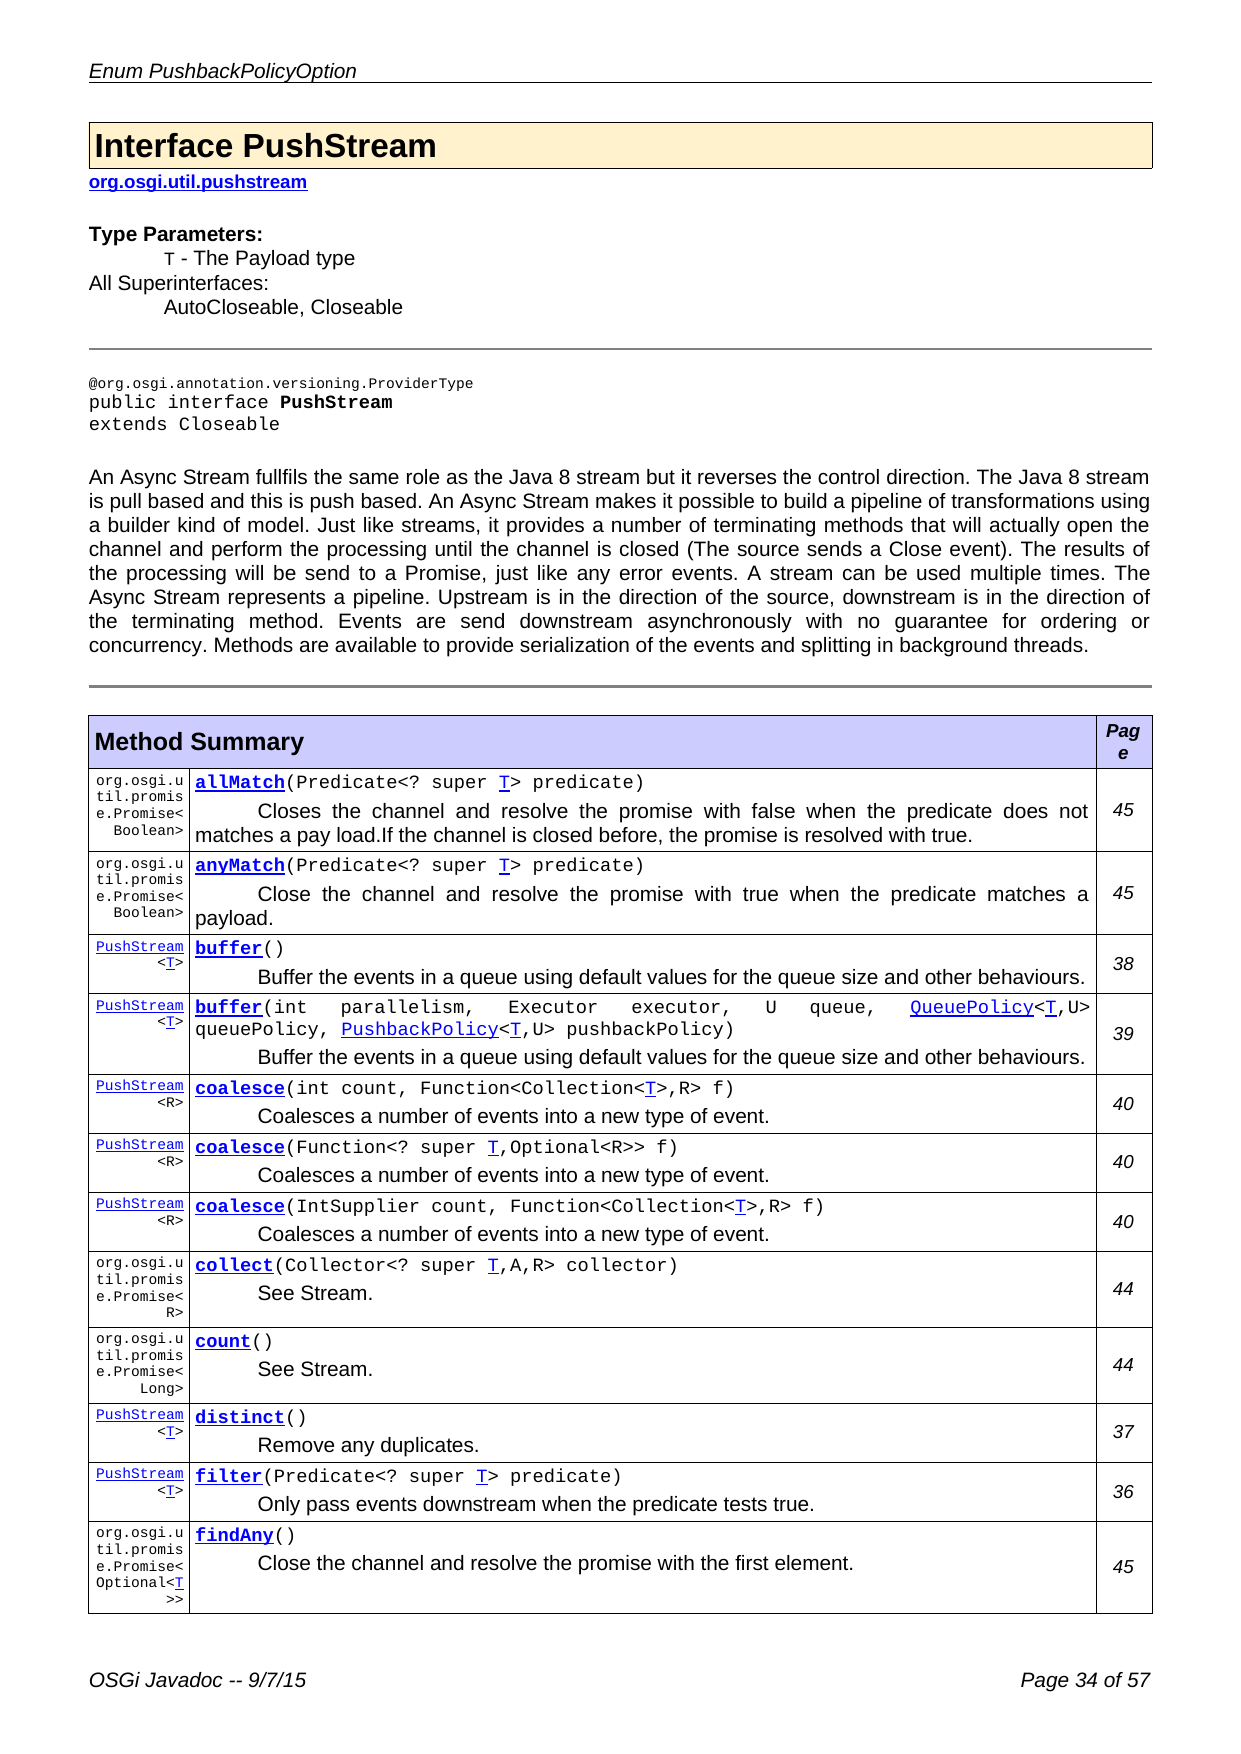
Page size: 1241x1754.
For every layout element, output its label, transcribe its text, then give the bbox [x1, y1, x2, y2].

table_cell 43 [1097, 1252, 1152, 1327]
table_cell count() See Stream. [190, 1328, 1096, 1403]
table_cell 38 [1097, 935, 1152, 993]
table_cell buffer(int parallelism, Executor executor, U queue, QueuePolicy<T,U> queuePolicy, PushbackPolicy<T,U> pushbackPolicy) Buffer the events in a queue using default values for the queue size and other behaviours. [190, 994, 1096, 1073]
table_cell coalesce(int count, Function<Collection<T>,R> f) Coalesces a number of events into a new type of event. [190, 1075, 1096, 1133]
table_cell org.osgi.util.promise.Promise<Boolean> [89, 769, 189, 851]
table_cell PushStream<T> [89, 1463, 189, 1521]
text T - The Payload type [163, 246, 1152, 271]
text org.osgi.util.pushstream [88, 171, 1152, 193]
table_cell anyMatch(Predicate<? super T> predicate) Close the channel and resolve the promise with true when the predicate matches a payload. [190, 852, 1096, 934]
table_cell findAny() Close the channel and resolve the promise with the first element. [190, 1522, 1096, 1613]
table_cell 37 [1097, 1404, 1152, 1462]
table_cell PushStream<R> [89, 1134, 189, 1192]
table_cell PushStream<R> [89, 1075, 189, 1133]
table_cell coalesce(IntSupplier count, Function<Collection<T>,R> f) Coalesces a number of events into a new type of event. [190, 1193, 1096, 1251]
table_cell 40 [1097, 1134, 1152, 1192]
text @org.osgi.annotation.versioning.ProviderType public interface PushStream [88, 377, 1152, 414]
table_header Method Summary [89, 716, 1096, 768]
table_cell 40 [1097, 1075, 1152, 1133]
table_cell allMatch(Predicate<? super T> predicate) Closes the channel and resolve the promise with false when the predicate does not matches a pay load.If the channel is closed before, the promise is resolved with true. [190, 769, 1096, 851]
table_cell 40 [1097, 1193, 1152, 1251]
table_cell org.osgi.util.promise.Promise<Optional<T>> [89, 1522, 189, 1613]
table_cell org.osgi.util.promise.Promise<R> [89, 1252, 189, 1327]
subtitle Interface PushStream [90, 123, 1152, 168]
table_cell 44 [1097, 852, 1152, 934]
table_cell collect(Collector<? super T,A,R> collector) See Stream. [190, 1252, 1096, 1327]
table_header Page [1097, 716, 1152, 768]
table_cell distinct() Remove any duplicates. [190, 1404, 1096, 1462]
table_cell buffer() Buffer the events in a queue using default values for the queue size and other behaviours. [190, 935, 1096, 993]
text AutoCloseable, Closeable [163, 295, 1152, 319]
table_cell PushStream<T> [89, 1404, 189, 1462]
table_cell 44 [1097, 769, 1152, 851]
table_cell filter(Predicate<? super T> predicate) Only pass events downstream when the predicate tests true. [190, 1463, 1096, 1521]
table_cell PushStream<T> [89, 994, 189, 1073]
text Type Parameters: [88, 222, 1152, 246]
table_cell coalesce(Function<? super T,Optional<R>> f) Coalesces a number of events into a new type of event. [190, 1134, 1096, 1192]
subtitle All Superinterfaces: [88, 271, 1152, 295]
table_cell 45 [1097, 1522, 1152, 1613]
table_cell 39 [1097, 994, 1152, 1073]
table_cell 44 [1097, 1328, 1152, 1403]
table_cell org.osgi.util.promise.Promise<Boolean> [89, 852, 189, 934]
text An Async Stream fullfils the same role as the Java 8 stream but it reverses the control direction. The Java 8 stream is pull based and this is push based. An Async Stream makes it possible to build a pipeline of transformations using a builder kind of model. Just like streams, it provides a number of terminating methods that will actually open the channel and perform the processing until the channel is closed (The source sends a Close event). The results of the processing will be send to a Promise, just like any error events. A stream can be used multiple times. The Async Stream represents a pipeline. Upstream is in the direction of the source, downstream is in the direction of the terminating method. Events are send downstream asynchronously with no guarantee for ordering or concurrency. Methods are available to provide serialization of the events and splitting in background threads. [88, 465, 1152, 656]
table_cell org.osgi.util.promise.Promise<Long> [89, 1328, 189, 1403]
table_cell PushStream<R> [89, 1193, 189, 1251]
table_cell PushStream<T> [89, 935, 189, 993]
text extends Closeable [88, 414, 1152, 436]
table_cell 36 [1097, 1463, 1152, 1521]
